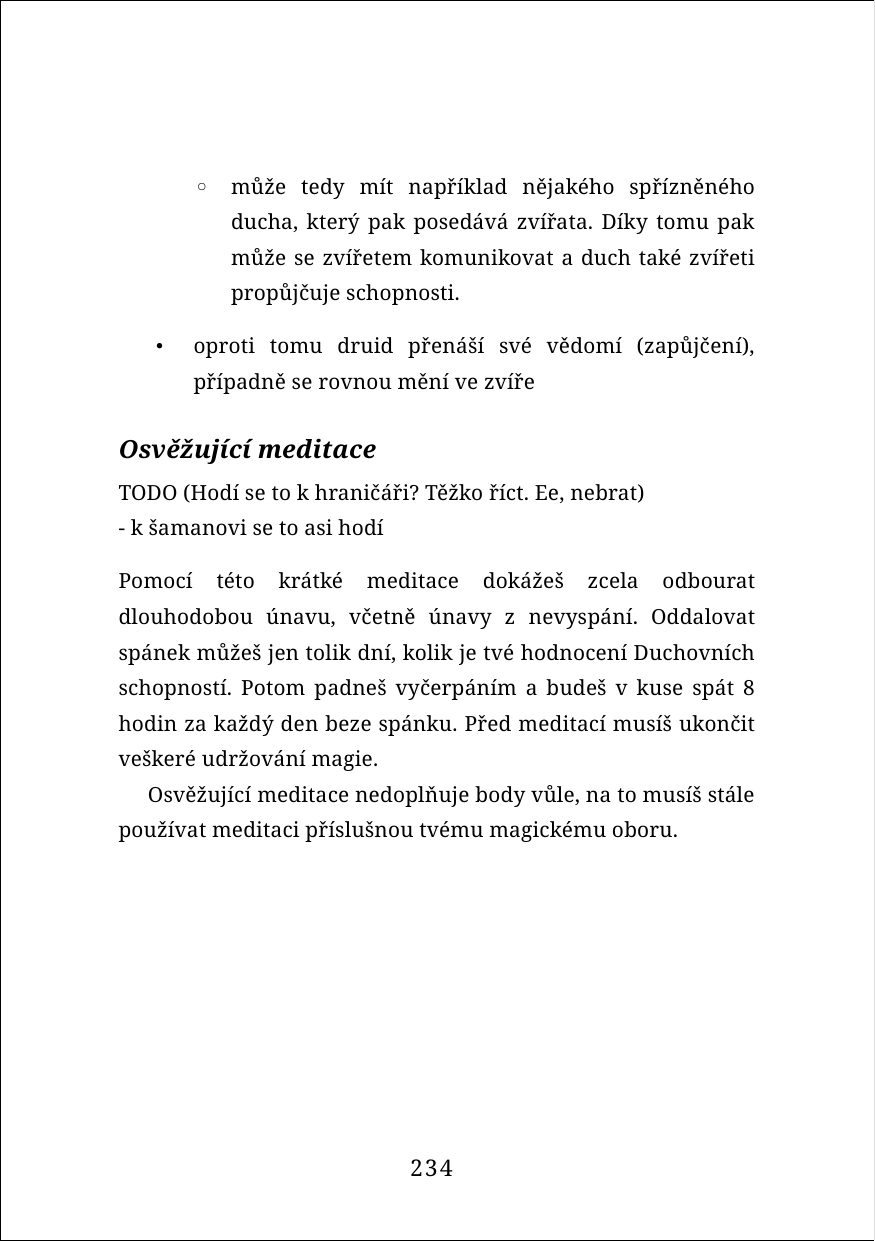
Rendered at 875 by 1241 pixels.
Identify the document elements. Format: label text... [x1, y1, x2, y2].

text TODO (Hodí se to k hraničáři? Těžko říct. Ee, nebrat) - k šamanovi se to asi hodí [118, 478, 756, 542]
text Pomocí této krátké meditace dokážeš zcela odbourat dlouhodobou únavu, včetně únavy z nevyspání. Oddalovat spánek můžeš jen tolik dní, kolik je tvé hodnocení Duchovních schopností. Potom padneš vyčerpáním a budeš v kuse spát 8 hodin za každý den beze spánku. Před meditací musíš ukončit veškeré udržování magie. Osvěžující meditace nedoplňuje body vůle, na to musíš stále používat meditaci příslušnou tvému magickému oboru. [118, 567, 756, 844]
list oproti tomu druid přenáší své vědomí (zapůjčení), případně se rovnou mění ve zvíře [156, 332, 756, 396]
list může tedy mít například nějakého spřízněného ducha, který pak posedává zvířata. Díky tomu pak může se zvířetem komunikovat a duch také zvířeti propůjčuje schopnosti. [193, 172, 756, 307]
subtitle Osvěžující meditace [118, 432, 756, 466]
